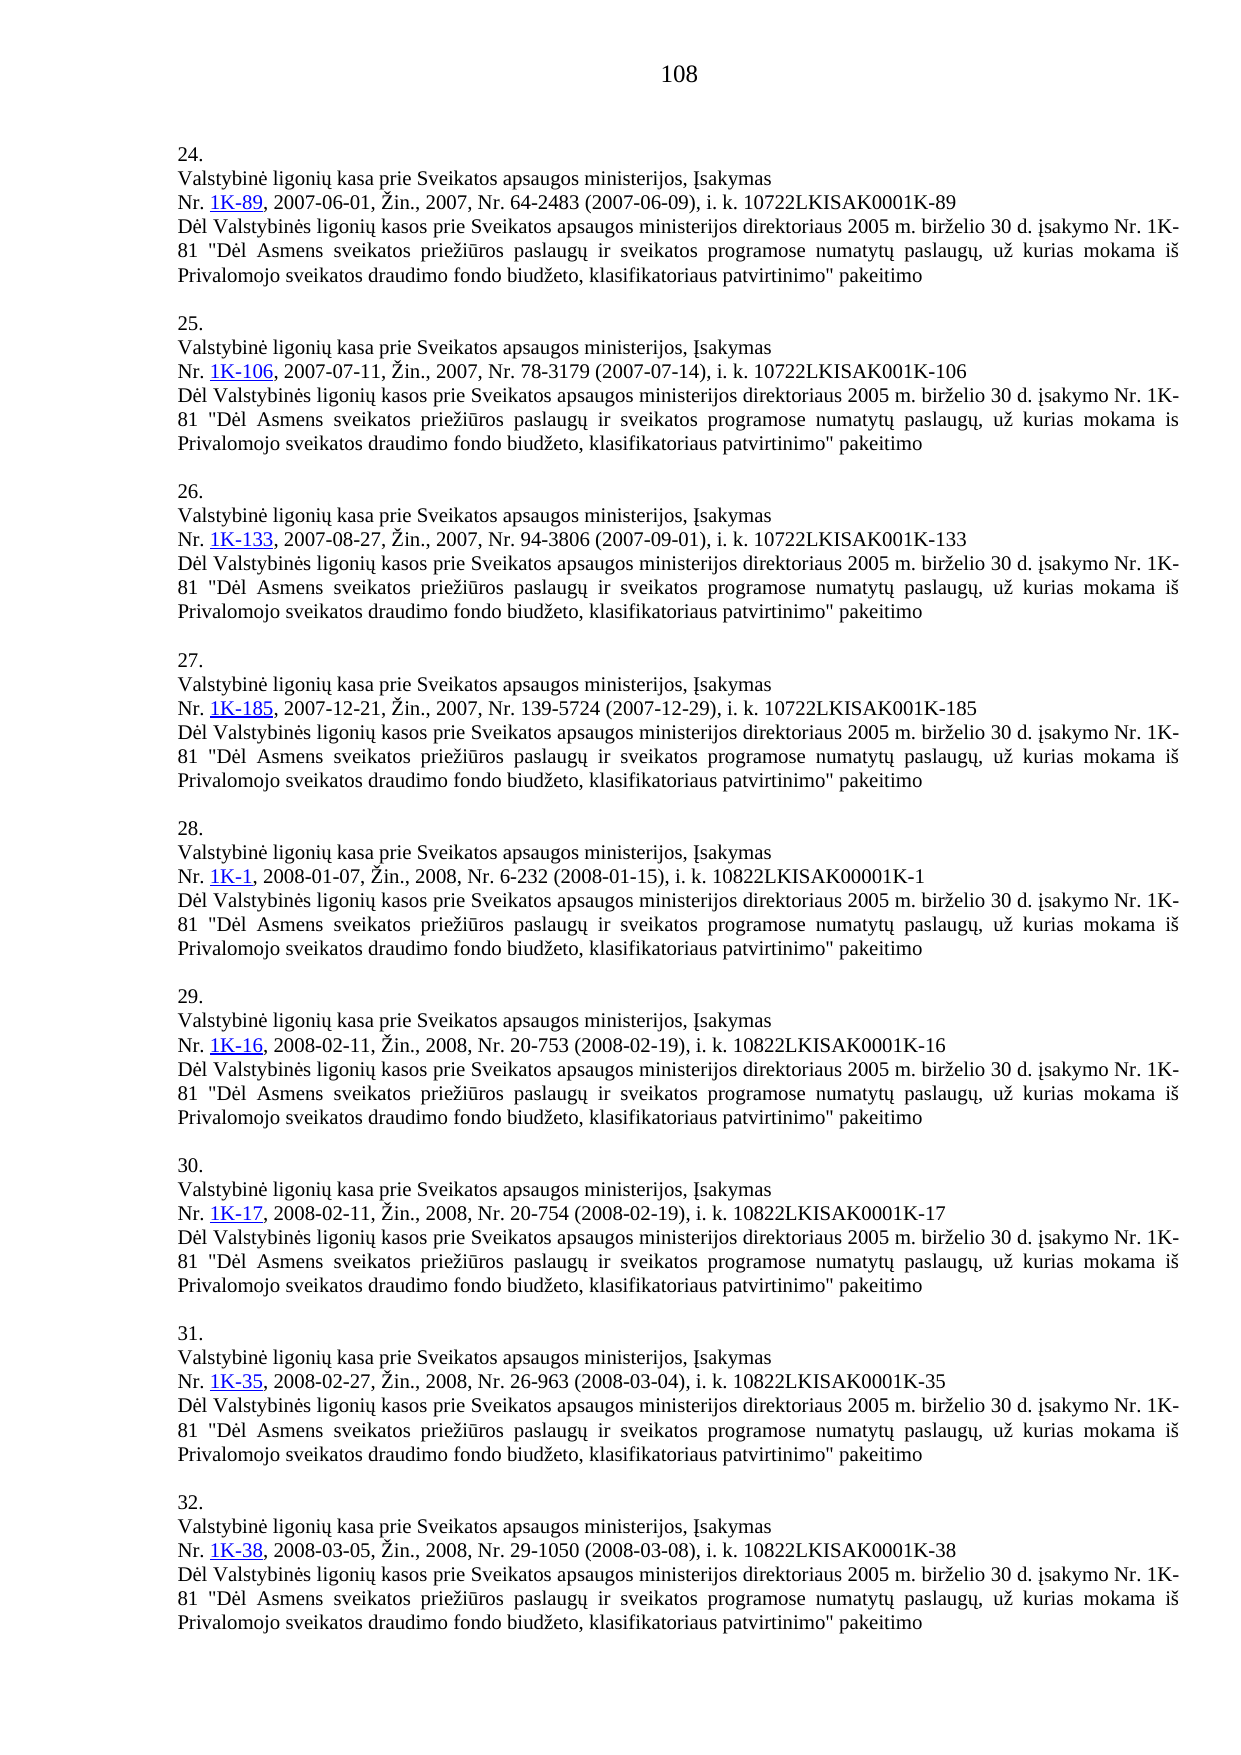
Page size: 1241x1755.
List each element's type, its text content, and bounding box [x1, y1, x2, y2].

text 24. [177, 142, 1181, 166]
text 25. [177, 311, 1181, 335]
text Dėl Valstybinės ligonių kasos prie Sveikatos apsaugos ministerijos direktoriaus 2005 m. birželio 30 d. įsakymo Nr. 1K-81 "Dėl Asmens sveikatos priežiūros paslaugų ir sveikatos programose numatytų paslaugų, už kurias mokama iš Privalomojo sveikatos draudimo fondo biudžeto, klasifikatoriaus patvirtinimo" pakeitimo [177, 1393, 1181, 1466]
text Valstybinė ligonių kasa prie Sveikatos apsaugos ministerijos, Įsakymas [177, 1345, 1181, 1369]
text Dėl Valstybinės ligonių kasos prie Sveikatos apsaugos ministerijos direktoriaus 2005 m. birželio 30 d. įsakymo Nr. 1K-81 "Dėl Asmens sveikatos priežiūros paslaugų ir sveikatos programose numatytų paslaugų, už kurias mokama iš Privalomojo sveikatos draudimo fondo biudžeto, klasifikatoriaus patvirtinimo" pakeitimo [177, 1225, 1181, 1297]
text 27. [177, 647, 1181, 672]
text Nr. 1K-133, 2007-08-27, Žin., 2007, Nr. 94-3806 (2007-09-01), i. k. 10722LKISAK001K-133 [177, 527, 1181, 551]
text Nr. 1K-17, 2008-02-11, Žin., 2008, Nr. 20-754 (2008-02-19), i. k. 10822LKISAK0001K-17 [177, 1201, 1181, 1225]
text Dėl Valstybinės ligonių kasos prie Sveikatos apsaugos ministerijos direktoriaus 2005 m. birželio 30 d. įsakymo Nr. 1K-81 "Dėl Asmens sveikatos priežiūros paslaugų ir sveikatos programose numatytų paslaugų, už kurias mokama is Privalomojo sveikatos draudimo fondo biudžeto, klasifikatoriaus patvirtinimo" pakeitimo [177, 383, 1181, 455]
text Dėl Valstybinės ligonių kasos prie Sveikatos apsaugos ministerijos direktoriaus 2005 m. birželio 30 d. įsakymo Nr. 1K-81 "Dėl Asmens sveikatos priežiūros paslaugų ir sveikatos programose numatytų paslaugų, už kurias mokama iš Privalomojo sveikatos draudimo fondo biudžeto, klasifikatoriaus patvirtinimo" pakeitimo [177, 1057, 1181, 1129]
text 26. [177, 479, 1181, 503]
text Valstybinė ligonių kasa prie Sveikatos apsaugos ministerijos, Įsakymas [177, 840, 1181, 864]
text Dėl Valstybinės ligonių kasos prie Sveikatos apsaugos ministerijos direktoriaus 2005 m. birželio 30 d. įsakymo Nr. 1K-81 "Dėl Asmens sveikatos priežiūros paslaugų ir sveikatos programose numatytų paslaugų, už kurias mokama iš Privalomojo sveikatos draudimo fondo biudžeto, klasifikatoriaus patvirtinimo" pakeitimo [177, 888, 1181, 960]
text Dėl Valstybinės ligonių kasos prie Sveikatos apsaugos ministerijos direktoriaus 2005 m. birželio 30 d. įsakymo Nr. 1K-81 "Dėl Asmens sveikatos priežiūros paslaugų ir sveikatos programose numatytų paslaugų, už kurias mokama iš Privalomojo sveikatos draudimo fondo biudžeto, klasifikatoriaus patvirtinimo" pakeitimo [177, 551, 1181, 623]
text Nr. 1K-1, 2008-01-07, Žin., 2008, Nr. 6-232 (2008-01-15), i. k. 10822LKISAK00001K-1 [177, 864, 1181, 888]
text Valstybinė ligonių kasa prie Sveikatos apsaugos ministerijos, Įsakymas [177, 1514, 1181, 1538]
text Dėl Valstybinės ligonių kasos prie Sveikatos apsaugos ministerijos direktoriaus 2005 m. birželio 30 d. įsakymo Nr. 1K-81 "Dėl Asmens sveikatos priežiūros paslaugų ir sveikatos programose numatytų paslaugų, už kurias mokama iš Privalomojo sveikatos draudimo fondo biudžeto, klasifikatoriaus patvirtinimo" pakeitimo [177, 1562, 1181, 1634]
text Valstybinė ligonių kasa prie Sveikatos apsaugos ministerijos, Įsakymas [177, 503, 1181, 527]
text Nr. 1K-185, 2007-12-21, Žin., 2007, Nr. 139-5724 (2007-12-29), i. k. 10722LKISAK001K-185 [177, 696, 1181, 720]
text Nr. 1K-89, 2007-06-01, Žin., 2007, Nr. 64-2483 (2007-06-09), i. k. 10722LKISAK0001K-89 [177, 190, 1181, 214]
text 32. [177, 1490, 1181, 1514]
text Nr. 1K-16, 2008-02-11, Žin., 2008, Nr. 20-753 (2008-02-19), i. k. 10822LKISAK0001K-16 [177, 1032, 1181, 1057]
text Nr. 1K-106, 2007-07-11, Žin., 2007, Nr. 78-3179 (2007-07-14), i. k. 10722LKISAK001K-106 [177, 359, 1181, 383]
text Nr. 1K-38, 2008-03-05, Žin., 2008, Nr. 29-1050 (2008-03-08), i. k. 10822LKISAK0001K-38 [177, 1538, 1181, 1562]
text Dėl Valstybinės ligonių kasos prie Sveikatos apsaugos ministerijos direktoriaus 2005 m. birželio 30 d. įsakymo Nr. 1K-81 "Dėl Asmens sveikatos priežiūros paslaugų ir sveikatos programose numatytų paslaugų, už kurias mokama iš Privalomojo sveikatos draudimo fondo biudžeto, klasifikatoriaus patvirtinimo" pakeitimo [177, 214, 1181, 287]
text 30. [177, 1153, 1181, 1177]
text Valstybinė ligonių kasa prie Sveikatos apsaugos ministerijos, Įsakymas [177, 335, 1181, 359]
text Valstybinė ligonių kasa prie Sveikatos apsaugos ministerijos, Įsakymas [177, 672, 1181, 696]
text Dėl Valstybinės ligonių kasos prie Sveikatos apsaugos ministerijos direktoriaus 2005 m. birželio 30 d. įsakymo Nr. 1K-81 "Dėl Asmens sveikatos priežiūros paslaugų ir sveikatos programose numatytų paslaugų, už kurias mokama iš Privalomojo sveikatos draudimo fondo biudžeto, klasifikatoriaus patvirtinimo" pakeitimo [177, 720, 1181, 792]
text 31. [177, 1321, 1181, 1345]
text 29. [177, 984, 1181, 1008]
text Valstybinė ligonių kasa prie Sveikatos apsaugos ministerijos, Įsakymas [177, 1008, 1181, 1032]
text Nr. 1K-35, 2008-02-27, Žin., 2008, Nr. 26-963 (2008-03-04), i. k. 10822LKISAK0001K-35 [177, 1369, 1181, 1393]
text Valstybinė ligonių kasa prie Sveikatos apsaugos ministerijos, Įsakymas [177, 1177, 1181, 1201]
text 28. [177, 816, 1181, 840]
text Valstybinė ligonių kasa prie Sveikatos apsaugos ministerijos, Įsakymas [177, 166, 1181, 190]
